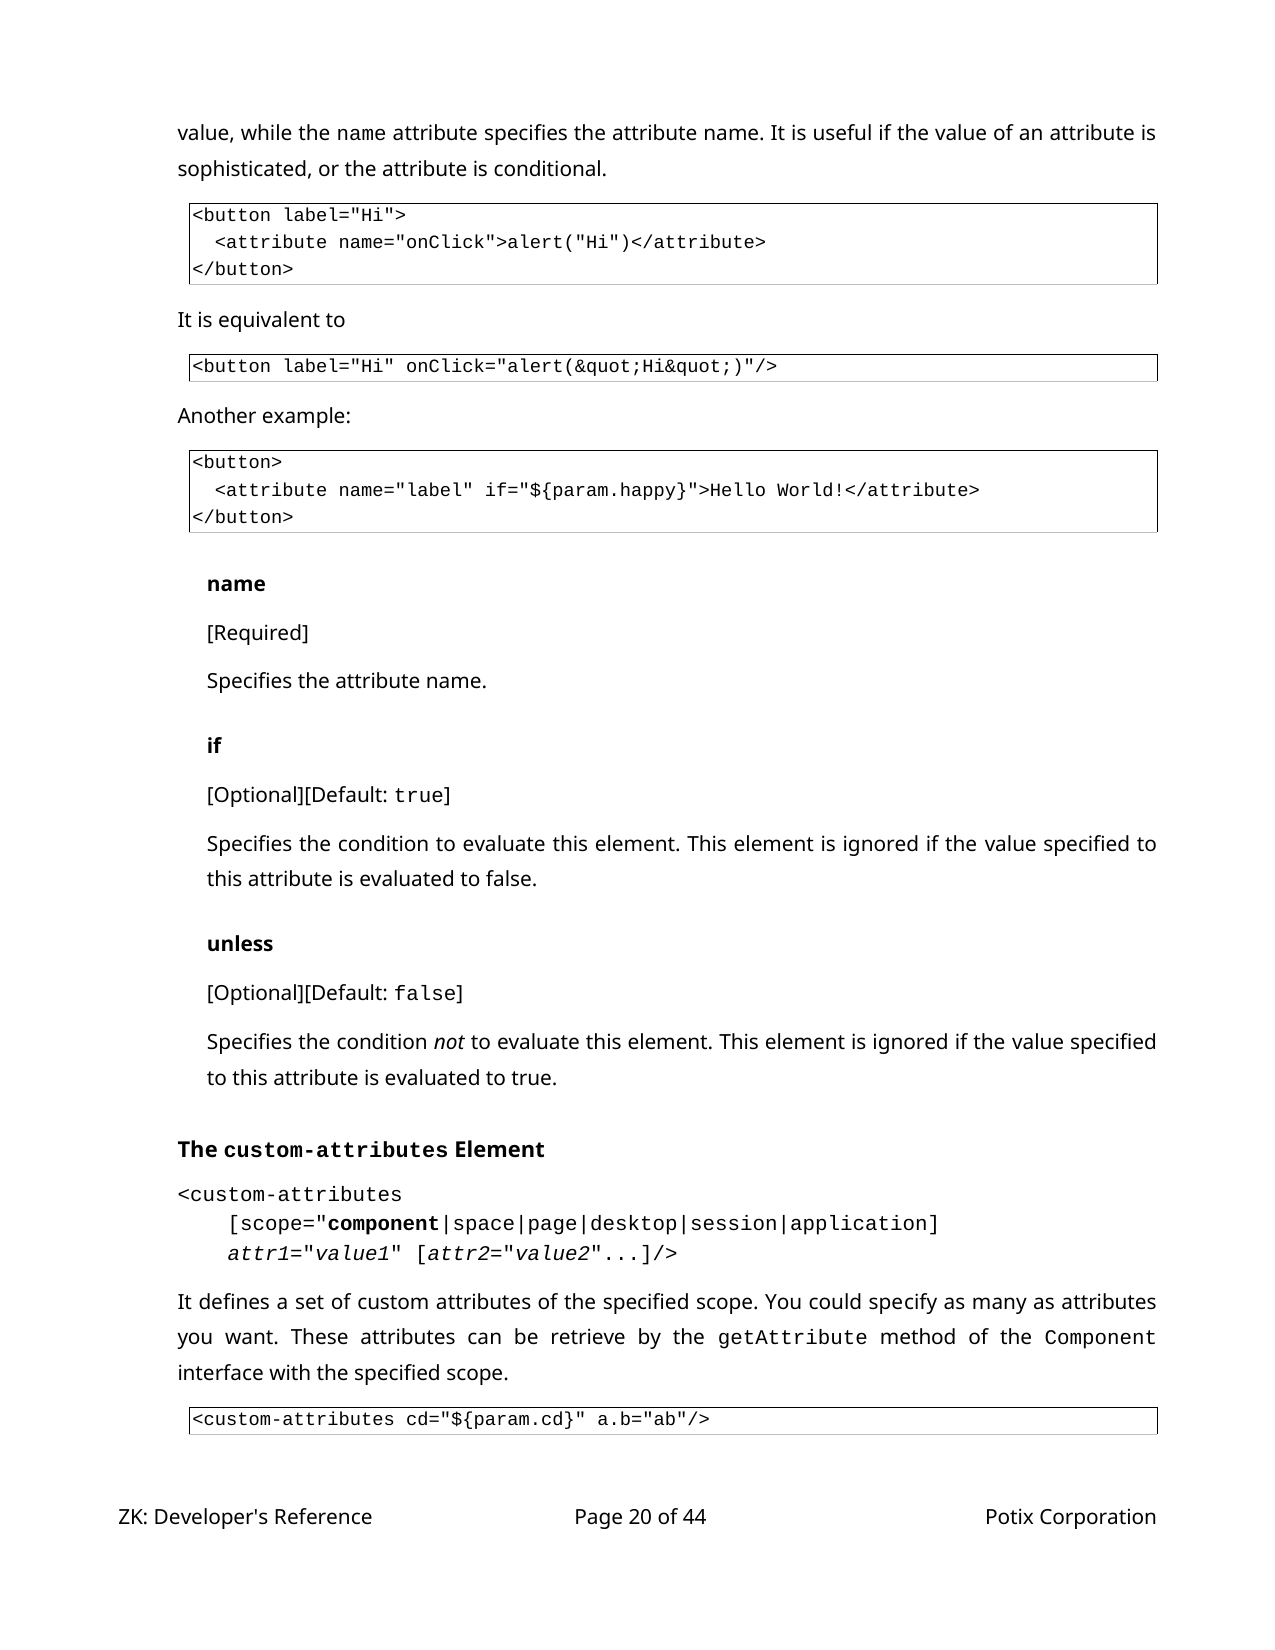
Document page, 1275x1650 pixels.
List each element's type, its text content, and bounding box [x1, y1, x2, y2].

text [Required] [207, 618, 1157, 646]
text Specifies the condition to evaluate this element. This element is ignored if the value specified to this attribute is evaluated to false. [207, 829, 1157, 893]
text Specifies the condition not to evaluate this element. This element is ignored if the value specified to this attribute is evaluated to true. [207, 1027, 1157, 1091]
text <custom-attributes cd="${param.cd}" a.b="ab"/> [190, 1408, 1157, 1434]
text <button label="Hi"> [190, 204, 1157, 227]
text <button> [190, 451, 1157, 475]
text </button> [190, 257, 1157, 284]
text [Optional][Default: false] [207, 978, 1157, 1007]
text <button label="Hi" onClick="alert(&quot;Hi&quot;)"/> [190, 355, 1157, 381]
text </button> [190, 505, 1157, 532]
text It is equivalent to [177, 305, 1157, 333]
text Specifies the attribute name. [207, 666, 1157, 695]
text Another example: [177, 402, 1157, 430]
text [Optional][Default: true] [207, 780, 1157, 809]
text <attribute name="onClick">alert("Hi")</attribute> [190, 230, 1157, 254]
text value, while the name attribute specifies the attribute name. It is useful if the value of an attribute is sophisticated, or the attribute is conditional. [177, 118, 1157, 182]
subtitle unless [207, 929, 1157, 958]
text <custom-attributes [scope="component|space|page|desktop|session|application] attr1="value1" [attr2="value2"...]/> [177, 1184, 1157, 1266]
subtitle name [207, 569, 1157, 597]
subtitle if [207, 731, 1157, 759]
text It defines a set of custom attributes of the specified scope. You could specify as many as attributes you want. These attributes can be retrieve by the getAttribute method of the Component interface with the specified scope. [177, 1287, 1157, 1386]
text <attribute name="label" if="${param.happy}">Hello World!</attribute> [190, 478, 1157, 502]
subtitle The custom-attributes Element [177, 1133, 1157, 1163]
